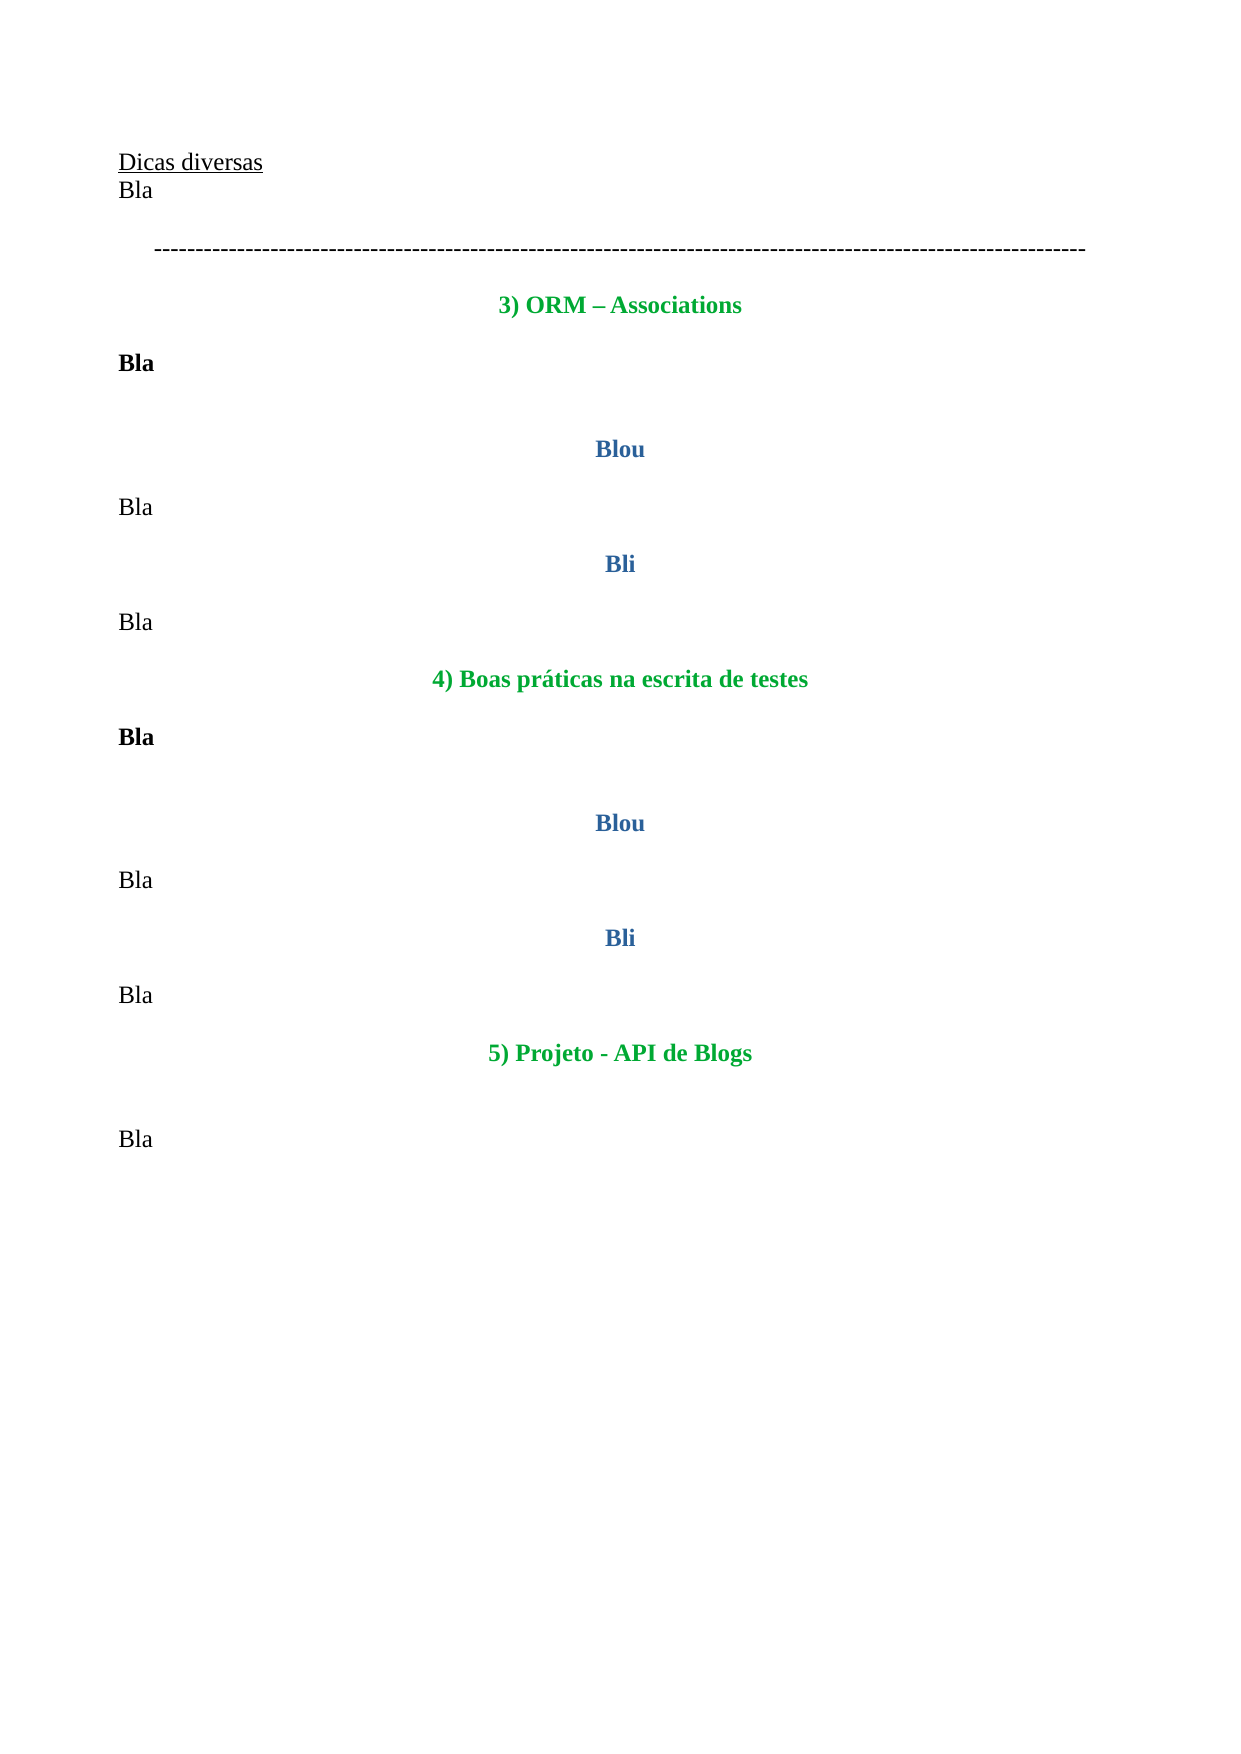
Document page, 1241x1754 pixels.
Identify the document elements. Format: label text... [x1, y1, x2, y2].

text 4) Boas práticas na escrita de testes [118, 664, 1122, 693]
text 3) ORM – Associations [118, 291, 1122, 319]
text Bla [118, 1124, 1122, 1153]
text Bla [118, 607, 1122, 636]
text ---------------------------------------------------------------------------------------------------------------- [118, 233, 1122, 262]
text Bli [118, 923, 1122, 952]
text Bla [118, 176, 1122, 204]
text Bla [118, 348, 1122, 377]
text Bla [118, 866, 1122, 894]
text 5) Projeto - API de Blogs [118, 1038, 1122, 1067]
text Bli [118, 549, 1122, 578]
text Bla [118, 981, 1122, 1009]
text Dicas diversas [118, 147, 1122, 176]
text Blou [118, 808, 1122, 837]
text Bla [118, 722, 1122, 751]
text Bla [118, 492, 1122, 521]
text Blou [118, 434, 1122, 463]
